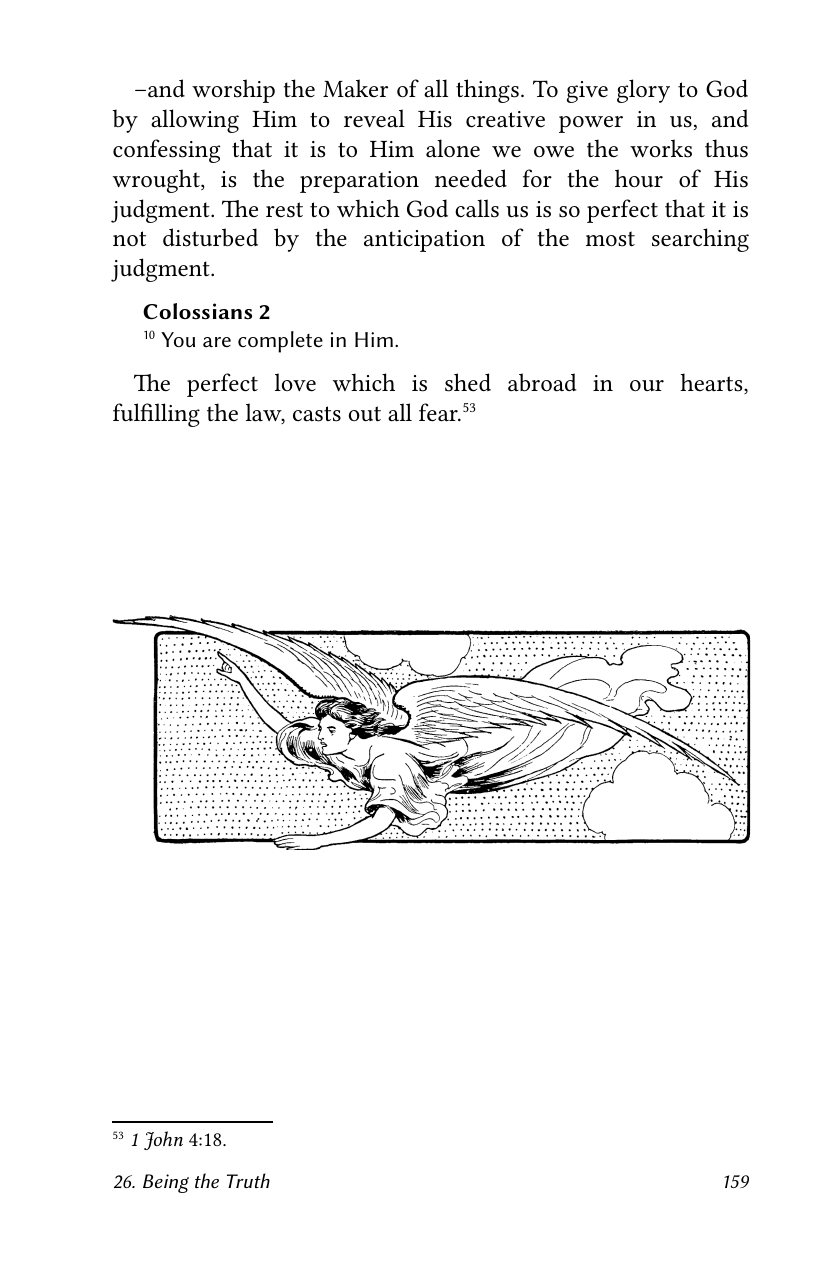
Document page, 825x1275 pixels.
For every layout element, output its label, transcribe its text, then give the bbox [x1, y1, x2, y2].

text The perfect love which is shed abroad in our hearts, fulfilling the law, casts out all fear. [112, 369, 750, 428]
picture [112, 615, 750, 850]
text –and worship the Maker of all things. To give glory to God by allowing Him to reveal His creative power in us, and confessing that it is to Him alone we owe the works thus wrought, is the preparation needed for the hour of His judgment. The rest to which God calls us is so perfect that it is not disturbed by the anticipation of the most searching judgment. [112, 75, 750, 283]
text Colossians 2 [142, 299, 750, 325]
text 1 John 4:18. [112, 1128, 750, 1152]
text 10 You are complete in Him. [142, 327, 720, 353]
